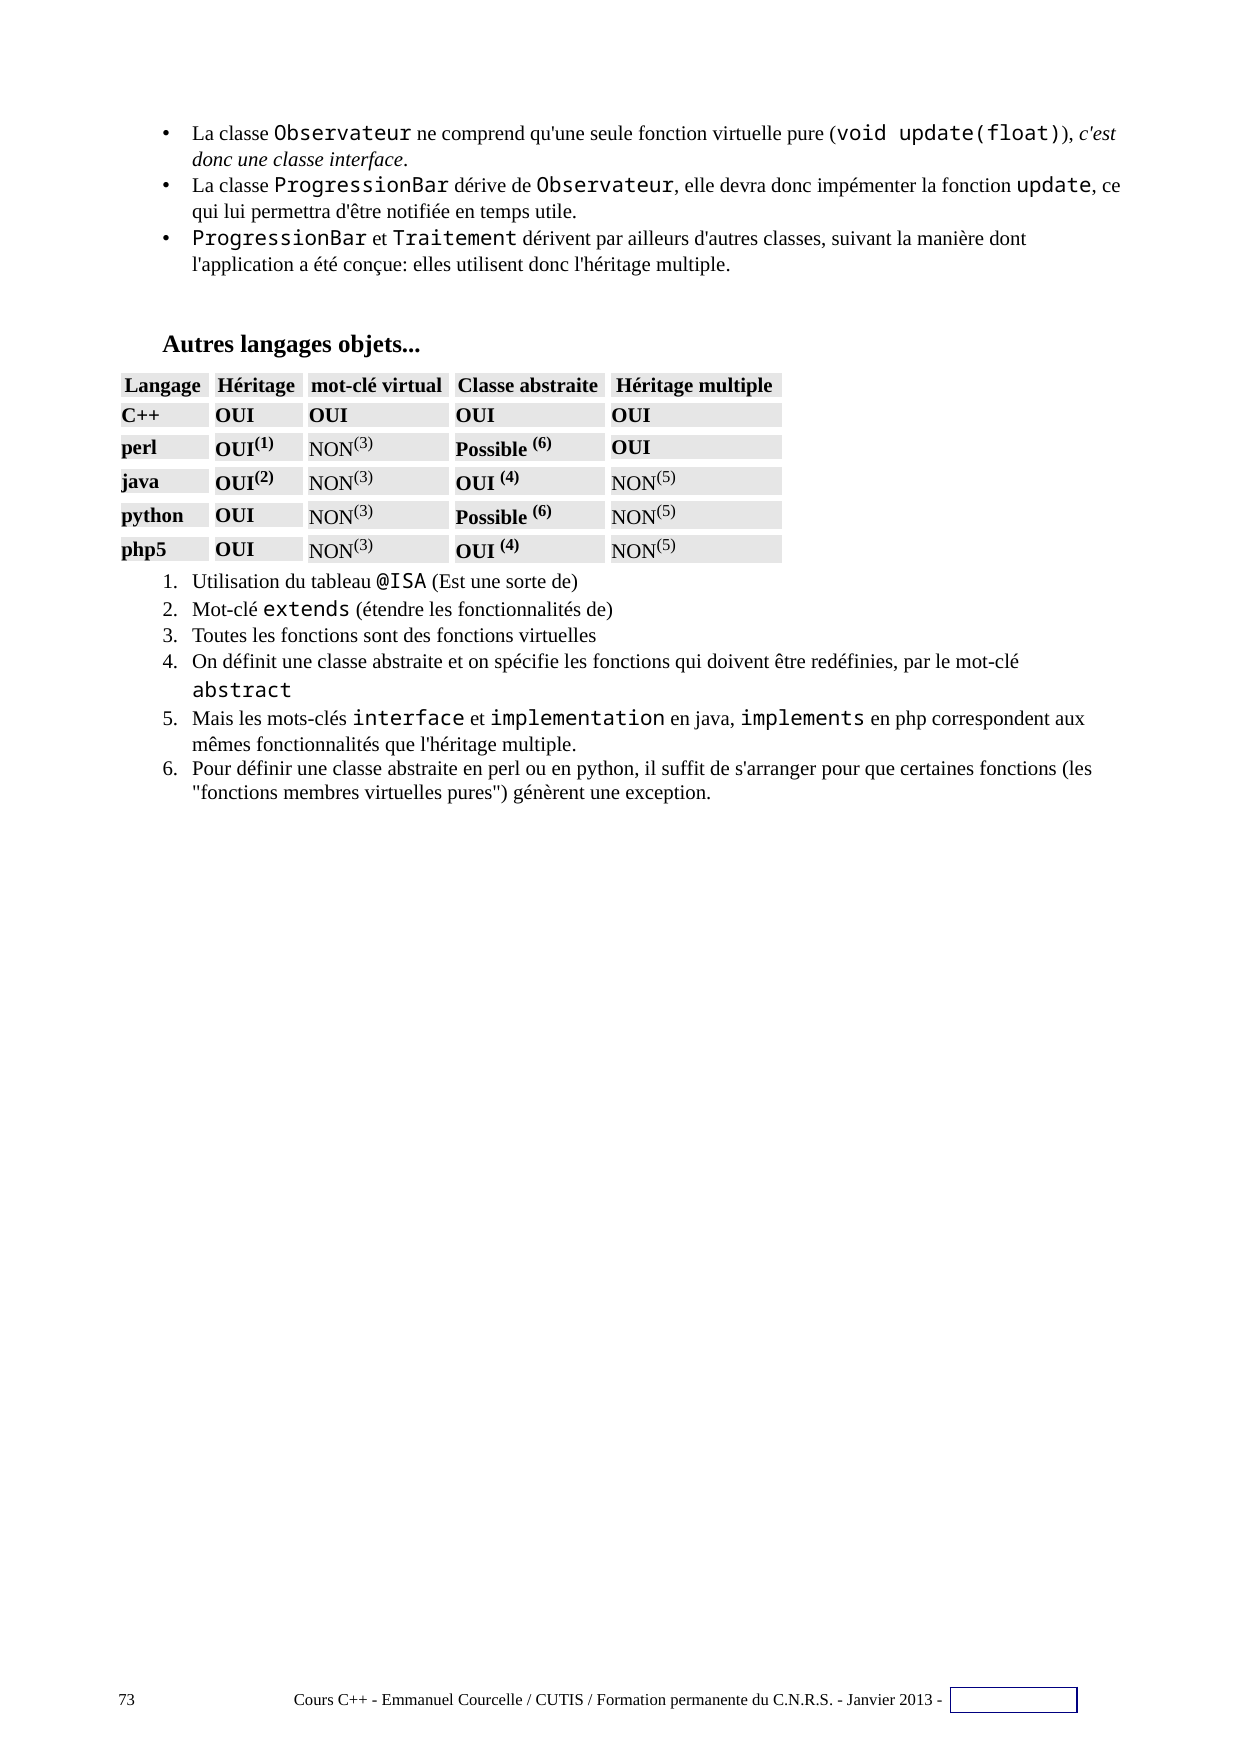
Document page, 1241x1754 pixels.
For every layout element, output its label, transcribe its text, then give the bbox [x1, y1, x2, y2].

table_cell NON(3) [306, 430, 452, 464]
list La classe ProgressionBar dérive de Observateur, elle devra donc impémenter la fonction update, ce qui lui permettra d'être notifiée en temps utile. [162, 171, 1122, 223]
table_cell NON(5) [608, 464, 785, 498]
table_cell OUI (4) [453, 532, 608, 566]
table_cell php5 [118, 532, 212, 566]
table_cell NON(3) [306, 464, 452, 498]
list ProgressionBar et Traitement dérivent par ailleurs d'autres classes, suivant la manière dont l'application a été conçue: elles utilisent donc l'héritage multiple. [162, 223, 1122, 276]
table_cell OUI (4) [453, 464, 608, 498]
subtitle Autres langages objets... [118, 313, 1122, 358]
table_cell NON(3) [306, 532, 452, 566]
table_cell OUI [453, 400, 608, 430]
table_cell java [118, 464, 212, 498]
table_header mot-clé virtual [306, 370, 452, 400]
table_header Langage [118, 370, 212, 400]
table_cell NON(5) [608, 498, 785, 532]
table_cell python [118, 498, 212, 532]
table_cell NON(3) [306, 498, 452, 532]
list Mot-clé extends (étendre les fonctionnalités de) [162, 594, 1122, 623]
list On définit une classe abstraite et on spécifie les fonctions qui doivent être redéfinies, par le mot-clé abstract [162, 647, 1122, 703]
table_cell OUI [212, 532, 306, 566]
table_cell OUI [608, 430, 785, 464]
table_cell OUI [212, 400, 306, 430]
list Utilisation du tableau @ISA (Est une sorte de) [162, 566, 1122, 594]
list Toutes les fonctions sont des fonctions virtuelles [162, 623, 1122, 647]
table_cell OUI [306, 400, 452, 430]
table_cell C++ [118, 400, 212, 430]
table_cell perl [118, 430, 212, 464]
table_cell OUI(2) [212, 464, 306, 498]
list Mais les mots-clés interface et implementation en java, implements en php correspondent aux mêmes fonctionnalités que l'héritage multiple. [162, 703, 1122, 756]
table_cell OUI [608, 400, 785, 430]
table_cell OUI(1) [212, 430, 306, 464]
table_cell Possible (6) [453, 430, 608, 464]
table_cell OUI [212, 498, 306, 532]
table_header Classe abstraite [453, 370, 608, 400]
table_header Héritage [212, 370, 306, 400]
table_cell Possible (6) [453, 498, 608, 532]
table_header Héritage multiple [608, 370, 785, 400]
table_cell NON(5) [608, 532, 785, 566]
list Pour définir une classe abstraite en perl ou en python, il suffit de s'arranger pour que certaines fonctions (les "fonctions membres virtuelles pures") génèrent une exception. [162, 756, 1122, 804]
list La classe Observateur ne comprend qu'une seule fonction virtuelle pure (void update(float)), c'est donc une classe interface. [162, 118, 1122, 171]
